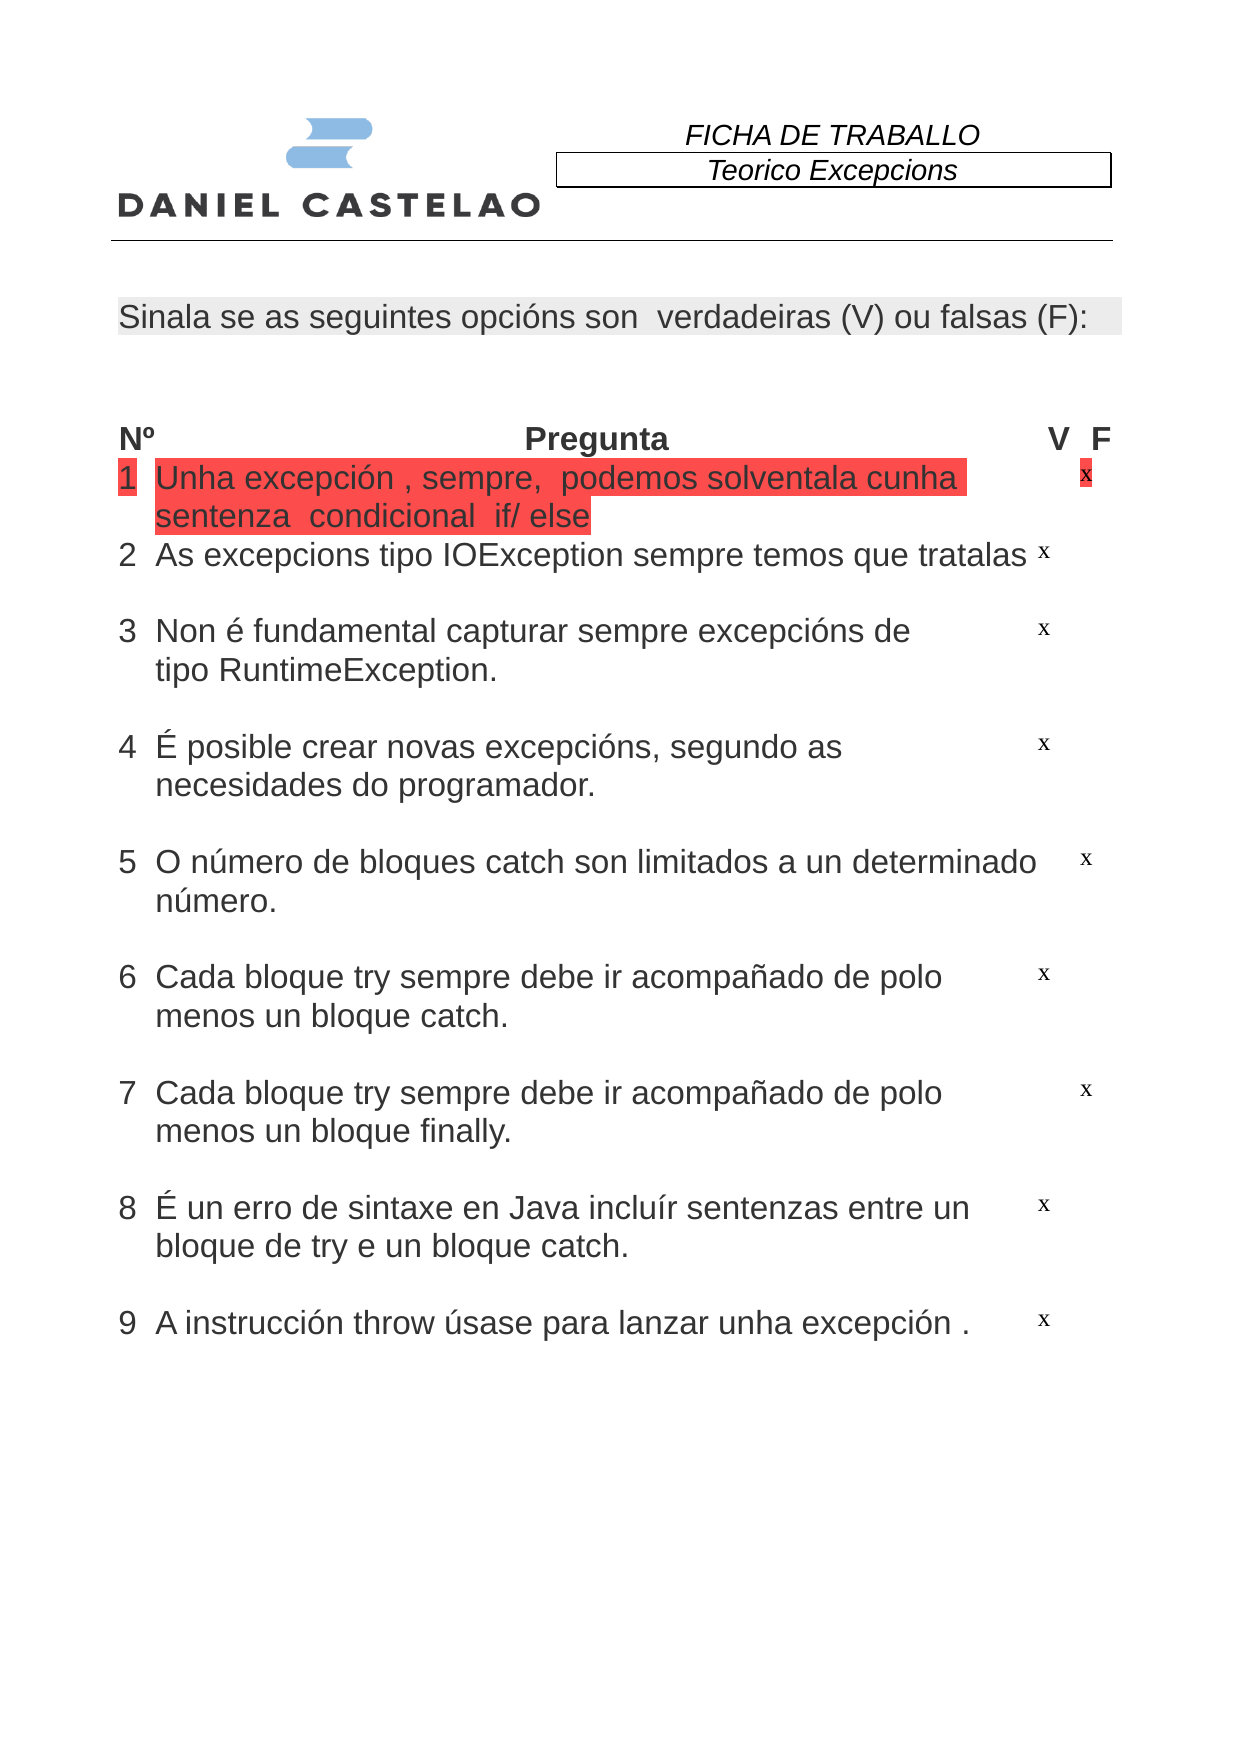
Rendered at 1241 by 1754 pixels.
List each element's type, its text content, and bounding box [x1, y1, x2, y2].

table_cell x [1080, 1073, 1122, 1188]
table_cell A instrucción throw úsase para lanzar unha excepción . [155, 1304, 1038, 1380]
table_cell x [1038, 958, 1080, 1073]
table_cell É un erro de sintaxe en Java incluír sentenzas entre un bloque de try e un bloque catch. [155, 1188, 1038, 1303]
text Sinala se as seguintes opcións son verdadeiras (V) ou falsas (F): [118, 297, 1122, 335]
table_cell 4 [118, 727, 155, 842]
table_cell x [1038, 535, 1080, 612]
table_cell [1080, 1380, 1122, 1419]
table_cell 7 [118, 1073, 155, 1188]
table_cell x [1038, 727, 1080, 842]
table_cell [118, 1380, 155, 1419]
table_cell 3 [118, 612, 155, 727]
table_cell 9 [118, 1304, 155, 1380]
picture [118, 118, 540, 217]
table_cell Cada bloque try sempre debe ir acompañado de polo menos un bloque catch. [155, 958, 1038, 1073]
table_cell É posible crear novas excepcións, segundo as necesidades do programador. [155, 727, 1038, 842]
table_cell 1 [118, 458, 155, 535]
table_header Nº [118, 419, 155, 458]
table_cell Cada bloque try sempre debe ir acompañado de polo menos un bloque finally. [155, 1073, 1038, 1188]
table_cell x [1038, 612, 1080, 727]
table_cell Non é fundamental capturar sempre excepcións de tipo RuntimeException. [155, 612, 1038, 727]
table_header [111, 118, 555, 240]
table_cell 5 [118, 842, 155, 957]
table_cell [1038, 842, 1080, 957]
table_cell [1038, 1073, 1080, 1188]
table_cell O número de bloques catch son limitados a un determinado número. [155, 842, 1038, 957]
table_cell x [1038, 1188, 1080, 1303]
table_cell [1038, 458, 1080, 535]
table_cell [1080, 612, 1122, 727]
table_cell [1080, 535, 1122, 612]
table_header Pregunta [155, 419, 1038, 458]
table_cell [1080, 958, 1122, 1073]
table_cell x [1080, 458, 1122, 535]
table_cell 2 [118, 535, 155, 612]
table_cell [1080, 727, 1122, 842]
table_cell [155, 1380, 1038, 1419]
table_cell 6 [118, 958, 155, 1073]
table_header FICHA DE TRABALLO Teorico Excepcions [555, 118, 1113, 240]
table_cell [1038, 1380, 1080, 1419]
table_cell 8 [118, 1188, 155, 1303]
table_cell x [1038, 1304, 1080, 1380]
table_cell [1080, 1304, 1122, 1380]
table_cell As excepcions tipo IOException sempre temos que tratalas [155, 535, 1038, 612]
table_header F [1080, 419, 1122, 458]
table_cell x [1080, 842, 1122, 957]
table_cell [1080, 1188, 1122, 1303]
table_header V [1038, 419, 1080, 458]
table_cell Unha excepción , sempre, podemos solventala cunha sentenza condicional if/ else [155, 458, 1038, 535]
